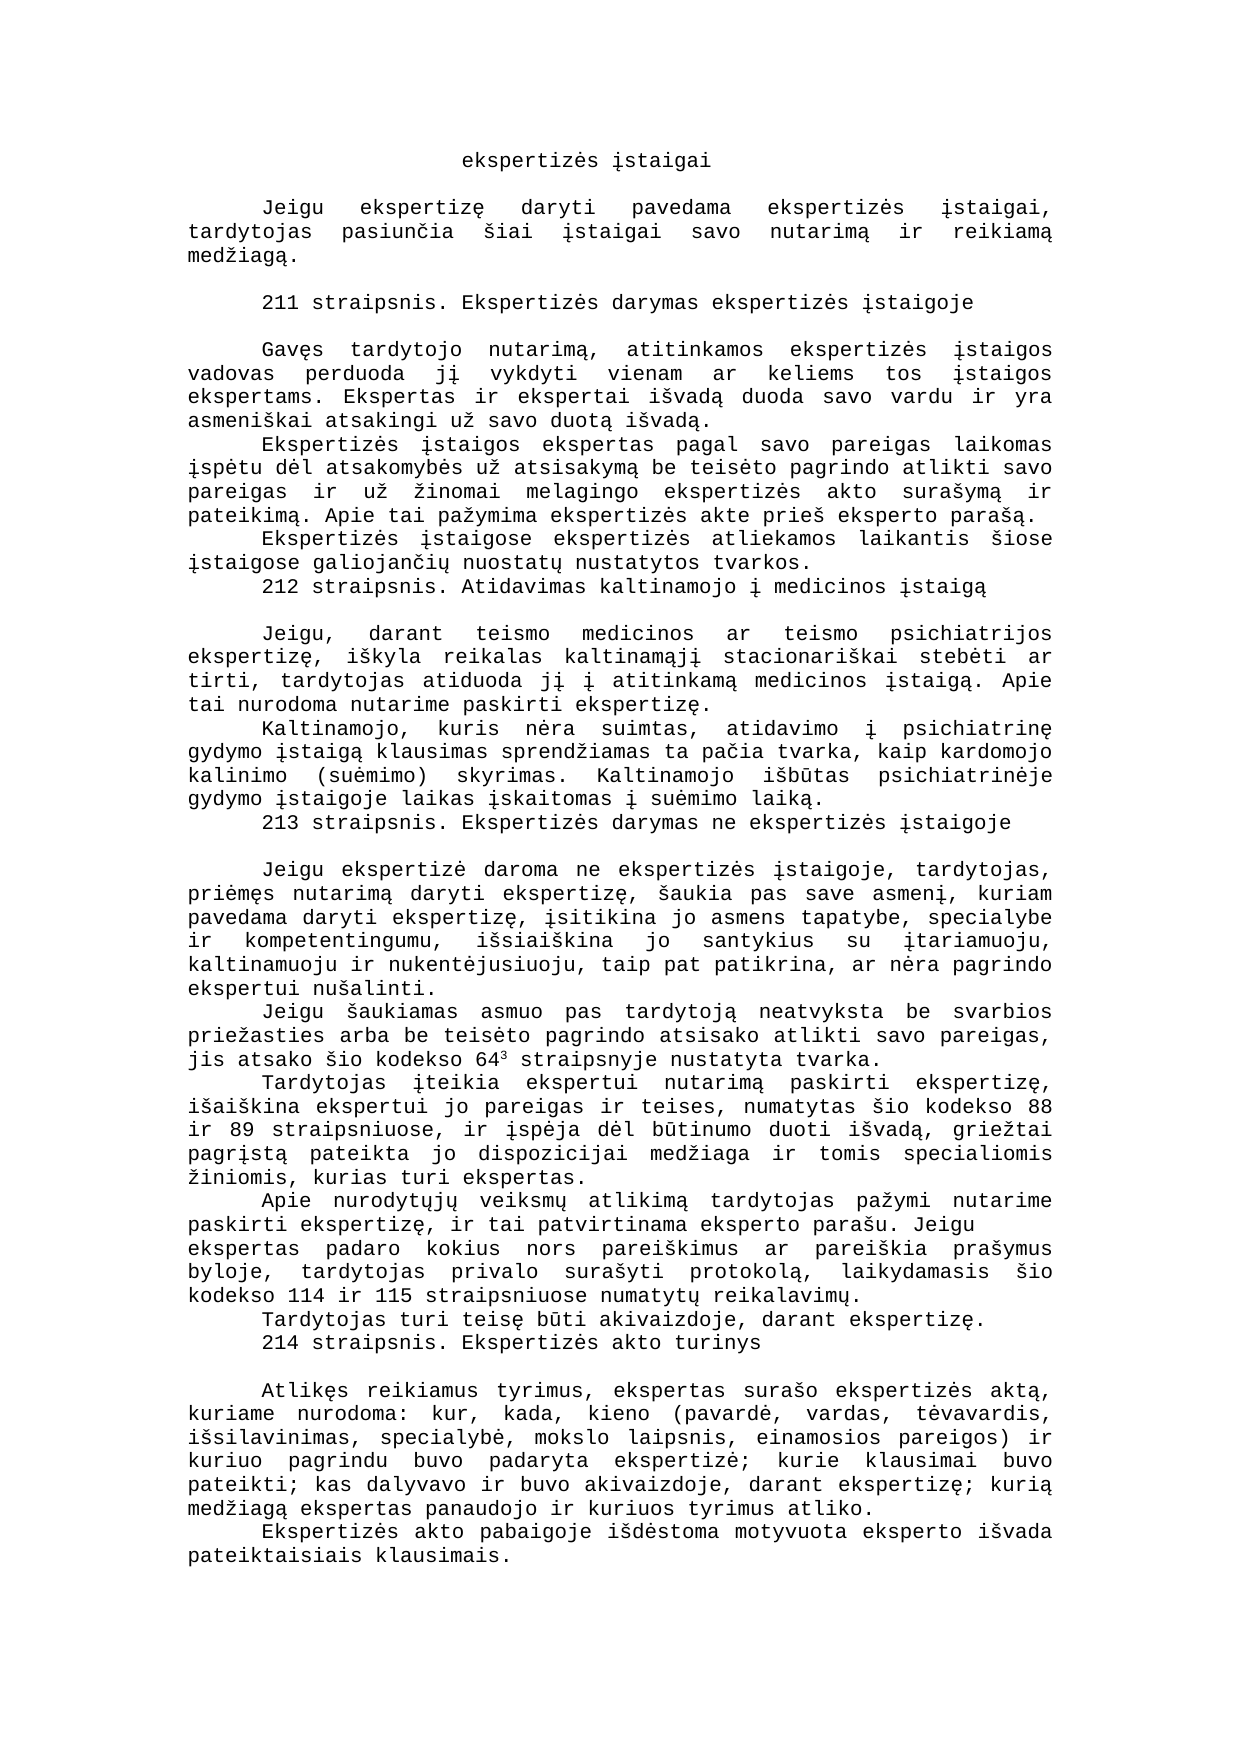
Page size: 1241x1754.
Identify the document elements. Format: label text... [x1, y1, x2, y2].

text ekspertizės įstaigai [187, 150, 1053, 174]
text Jeigu ekspertizę daryti pavedama ekspertizės įstaigai, tardytojas pasiunčia šiai įstaigai savo nutarimą ir reikiamą medžiagą. [187, 197, 1053, 268]
text Tardytojas turi teisę būti akivaizdoje, darant ekspertizę. [187, 1309, 1053, 1332]
text Jeigu, darant teismo medicinos ar teismo psichiatrijos ekspertizę, iškyla reikalas kaltinamąjį stacionariškai stebėti ar tirti, tardytojas atiduoda jį į atitinkamą medicinos įstaigą. Apie tai nurodoma nutarime paskirti ekspertizę. [187, 623, 1053, 717]
text Kaltinamojo, kuris nėra suimtas, atidavimo į psichiatrinę gydymo įstaigą klausimas sprendžiamas ta pačia tvarka, kaip kardomojo kalinimo (suėmimo) skyrimas. Kaltinamojo išbūtas psichiatrinėje gydymo įstaigoje laikas įskaitomas į suėmimo laiką. [187, 717, 1053, 812]
text 213 straipsnis. Ekspertizės darymas ne ekspertizės įstaigoje [187, 812, 1053, 836]
text Atlikęs reikiamus tyrimus, ekspertas surašo ekspertizės aktą, kuriame nurodoma: kur, kada, kieno (pavardė, vardas, tėvavardis, išsilavinimas, specialybė, mokslo laipsnis, einamosios pareigos) ir kuriuo pagrindu buvo padaryta ekspertizė; kurie klausimai buvo pateikti; kas dalyvavo ir buvo akivaizdoje, darant ekspertizę; kurią medžiagą ekspertas panaudojo ir kuriuos tyrimus atliko. [187, 1379, 1053, 1521]
text Jeigu ekspertizė daroma ne ekspertizės įstaigoje, tardytojas, priėmęs nutarimą daryti ekspertizę, šaukia pas save asmenį, kuriam pavedama daryti ekspertizę, įsitikina jo asmens tapatybe, specialybe ir kompetentingumu, išsiaiškina jo santykius su įtariamuoju, kaltinamuoju ir nukentėjusiuoju, taip pat patikrina, ar nėra pagrindo ekspertui nušalinti. [187, 859, 1053, 1001]
text Ekspertizės įstaigos ekspertas pagal savo pareigas laikomas įspėtu dėl atsakomybės už atsisakymą be teisėto pagrindo atlikti savo pareigas ir už žinomai melagingo ekspertizės akto surašymą ir pateikimą. Apie tai pažymima ekspertizės akte prieš eksperto parašą. [187, 434, 1053, 528]
text Tardytojas įteikia ekspertui nutarimą paskirti ekspertizę, išaiškina ekspertui jo pareigas ir teises, numatytas šio kodekso 88 ir 89 straipsniuose, ir įspėja dėl būtinumo duoti išvadą, griežtai pagrįstą pateikta jo dispozicijai medžiaga ir tomis specialiomis žiniomis, kurias turi ekspertas. [187, 1072, 1053, 1190]
text Apie nurodytųjų veiksmų atlikimą tardytojas pažymi nutarime paskirti ekspertizę, ir tai patvirtinama eksperto parašu. Jeigu [187, 1190, 1053, 1238]
text 212 straipsnis. Atidavimas kaltinamojo į medicinos įstaigą [187, 576, 1053, 599]
text Gavęs tardytojo nutarimą, atitinkamos ekspertizės įstaigos vadovas perduoda jį vykdyti vienam ar keliems tos įstaigos ekspertams. Ekspertas ir ekspertai išvadą duoda savo vardu ir yra asmeniškai atsakingi už savo duotą išvadą. [187, 339, 1053, 434]
text Ekspertizės akto pabaigoje išdėstoma motyvuota eksperto išvada pateiktaisiais klausimais. [187, 1521, 1053, 1569]
text 211 straipsnis. Ekspertizės darymas ekspertizės įstaigoje [187, 292, 1053, 316]
text Jeigu šaukiamas asmuo pas tardytoją neatvyksta be svarbios priežasties arba be teisėto pagrindo atsisako atlikti savo pareigas, jis atsako šio kodekso 643 straipsnyje nustatyta tvarka. [187, 1001, 1053, 1072]
text Ekspertizės įstaigose ekspertizės atliekamos laikantis šiose įstaigose galiojančių nuostatų nustatytos tvarkos. [187, 528, 1053, 576]
text 214 straipsnis. Ekspertizės akto turinys [187, 1332, 1053, 1356]
text ekspertas padaro kokius nors pareiškimus ar pareiškia prašymus byloje, tardytojas privalo surašyti protokolą, laikydamasis šio kodekso 114 ir 115 straipsniuose numatytų reikalavimų. [187, 1238, 1053, 1309]
